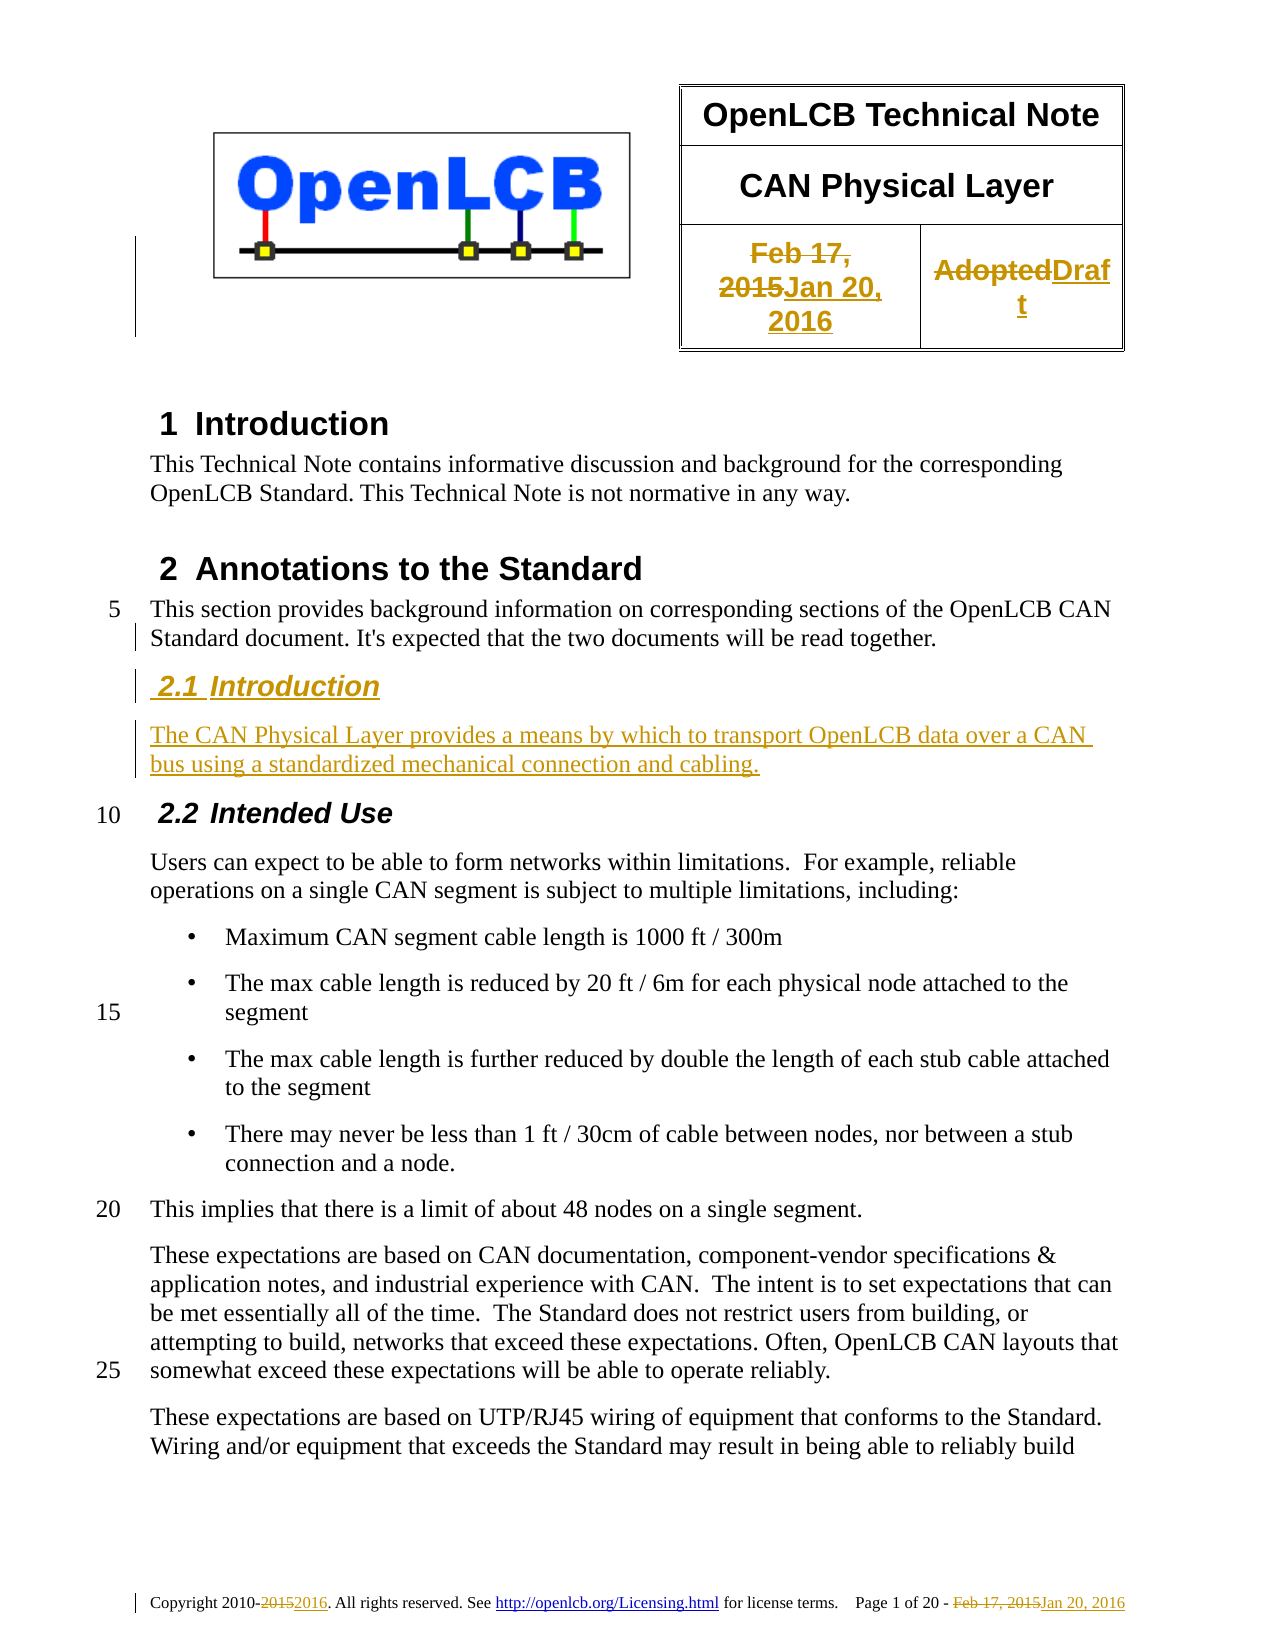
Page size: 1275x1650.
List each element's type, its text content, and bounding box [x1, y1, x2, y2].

text These expectations are based on CAN documentation, component-vendor specifications & application notes, and industrial experience with CAN. The intent is to set expectations that can be met essentially all of the time. The Standard does not restrict users from building, or attempting to build, networks that exceed these expectations. Often, OpenLCB CAN layouts that somewhat exceed these expectations will be able to operate reliably. [150, 1241, 1125, 1384]
list The max cable length is further reduced by double the length of each stub cable attached to the segment [187, 1044, 1125, 1101]
list Maximum CAN segment cable length is 1000 ft / 300m [187, 922, 1125, 951]
text The CAN Physical Layer provides a means by which to transport OpenLCB data over a CAN bus using a standardized mechanical connection and cabling. [150, 720, 1125, 778]
text Users can expect to be able to form networks within limitations. For example, reliable operations on a single CAN segment is subject to multiple limitations, including: [150, 847, 1125, 904]
text This Technical Note contains informative discussion and background for the corresponding OpenLCB Standard. This Technical Note is not normative in any way. [150, 449, 1125, 507]
picture [212, 131, 632, 280]
list The max cable length is reduced by 20 ft / 6m for each physical node attached to the segment [187, 968, 1125, 1026]
subtitle Introduction [150, 669, 1125, 703]
subtitle Intended Use [150, 796, 1125, 829]
subtitle Introduction [150, 404, 1125, 443]
text These expectations are based on UTP/RJ45 wiring of equipment that conforms to the Standard. Wiring and/or equipment that exceeds the Standard may result in being able to reliably build [150, 1402, 1125, 1459]
text This section provides background information on corresponding sections of the OpenLCB CAN Standard document. It's expected that the two documents will be read together. [150, 594, 1125, 651]
list There may never be less than 1 ft / 30cm of cable between nodes, nor between a stub connection and a node. [187, 1119, 1125, 1176]
text This implies that there is a limit of about 48 nodes on a single segment. [150, 1194, 1125, 1223]
subtitle Annotations to the Standard [150, 549, 1125, 588]
